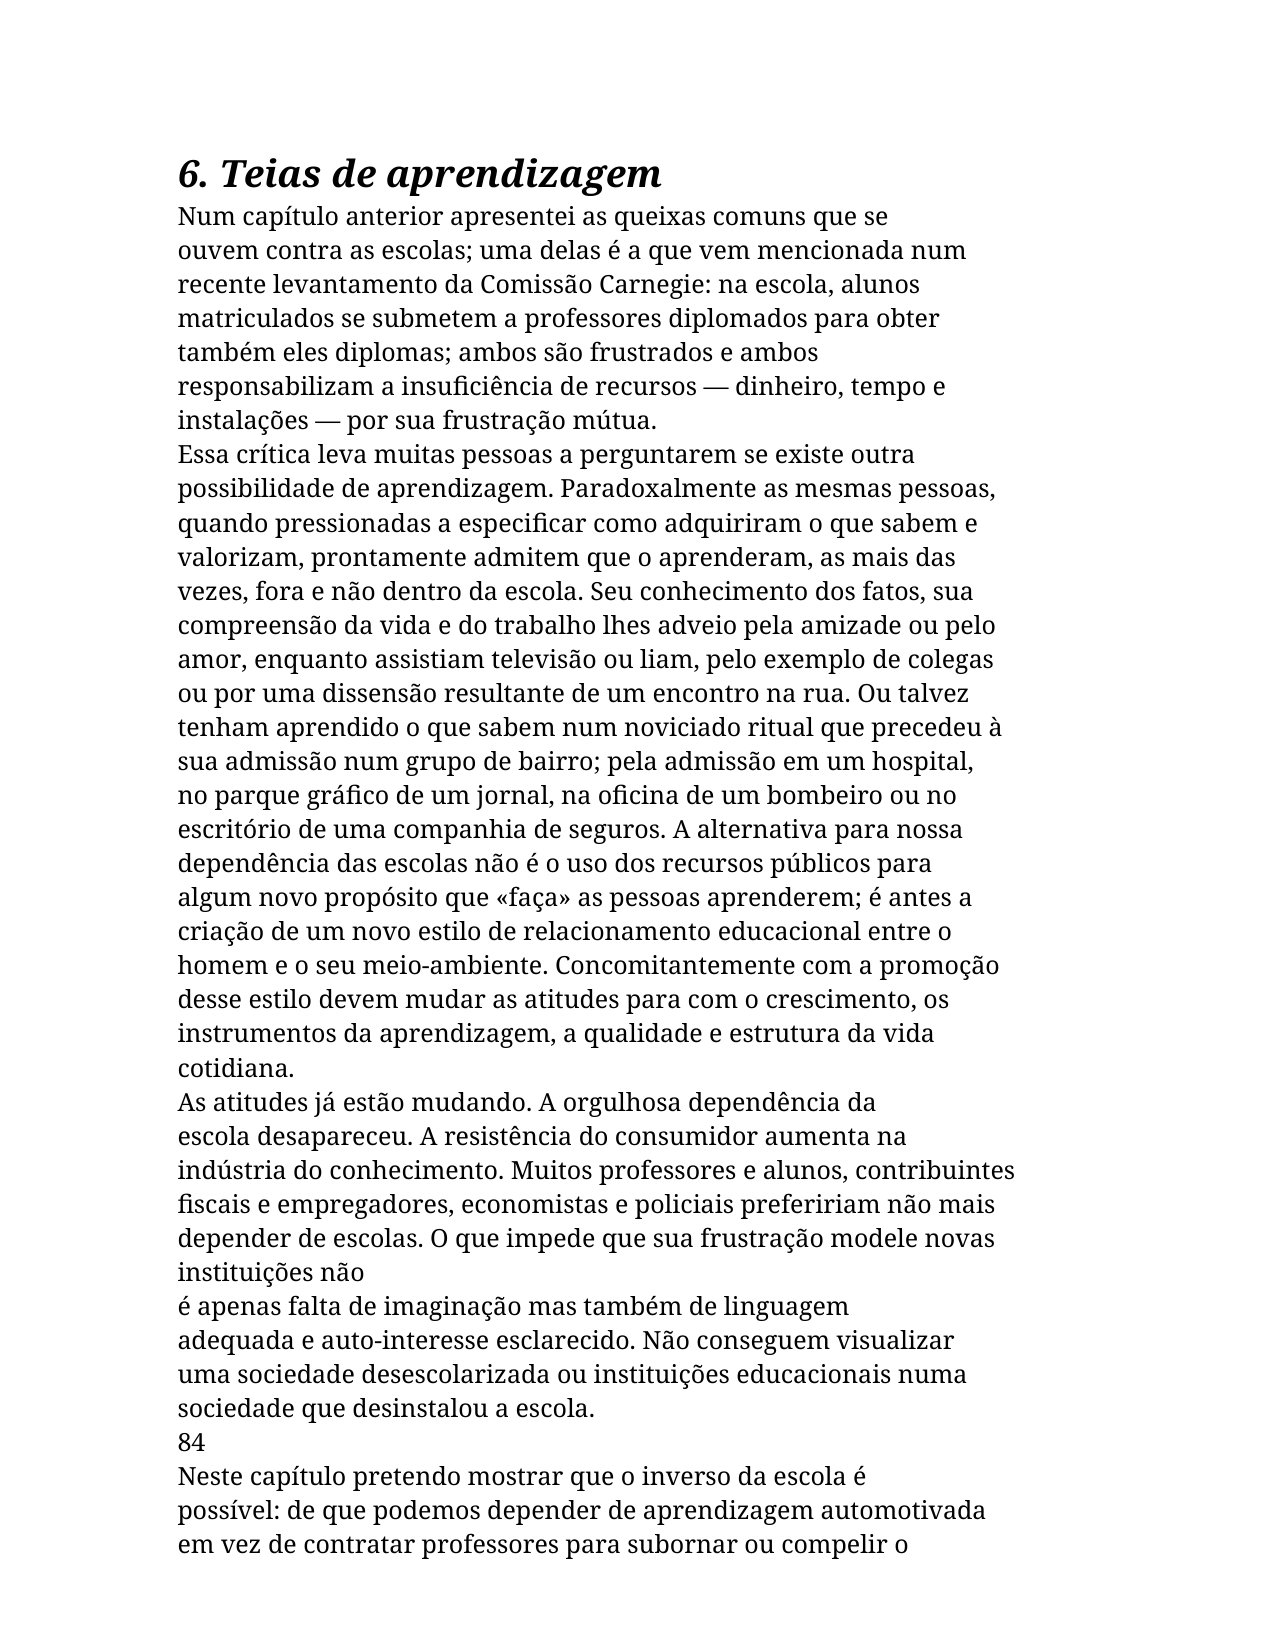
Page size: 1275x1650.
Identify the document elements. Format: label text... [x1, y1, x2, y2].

text amor, enquanto assistiam televisão ou liam, pelo exemplo de colegas [177, 641, 1098, 676]
text também eles diplomas; ambos são frustrados e ambos [177, 335, 1098, 369]
text escola desapareceu. A resistência do consumidor aumenta na [177, 1118, 1098, 1152]
text Neste capítulo pretendo mostrar que o inverso da escola é [177, 1459, 1098, 1493]
text uma sociedade desescolarizada ou instituições educacionais numa [177, 1357, 1098, 1391]
text matriculados se submetem a professores diplomados para obter [177, 301, 1098, 335]
text ou por uma dissensão resultante de um encontro na rua. Ou talvez [177, 676, 1098, 709]
text 84 [177, 1425, 1098, 1459]
text recente levantamento da Comissão Carnegie: na escola, alunos [177, 267, 1098, 301]
text cotidiana. [177, 1050, 1098, 1084]
text sociedade que desinstalou a escola. [177, 1391, 1098, 1425]
text instalações — por sua frustração mútua. [177, 403, 1098, 437]
text quando pressionadas a especificar como adquiriram o que sabem e [177, 505, 1098, 539]
text instrumentos da aprendizagem, a qualidade e estrutura da vida [177, 1016, 1098, 1050]
text As atitudes já estão mudando. A orgulhosa dependência da [177, 1084, 1098, 1118]
text possibilidade de aprendizagem. Paradoxalmente as mesmas pessoas, [177, 471, 1098, 505]
text 6. Teias de aprendizagem [177, 148, 1098, 199]
text escritório de uma companhia de seguros. A alternativa para nossa [177, 812, 1098, 846]
text adequada e auto-interesse esclarecido. Não conseguem visualizar [177, 1323, 1098, 1357]
text no parque gráfico de um jornal, na oficina de um bombeiro ou no [177, 778, 1098, 812]
text depender de escolas. O que impede que sua frustração modele novas [177, 1221, 1098, 1254]
text valorizam, prontamente admitem que o aprenderam, as mais das [177, 539, 1098, 573]
text compreensão da vida e do trabalho lhes adveio pela amizade ou pelo [177, 607, 1098, 641]
text possível: de que podemos depender de aprendizagem automotivada [177, 1493, 1098, 1527]
text criação de um novo estilo de relacionamento educacional entre o [177, 914, 1098, 948]
text em vez de contratar professores para subornar ou compelir o [177, 1527, 1098, 1561]
text indústria do conhecimento. Muitos professores e alunos, contribuintes [177, 1152, 1098, 1186]
text Num capítulo anterior apresentei as queixas comuns que se [177, 199, 1098, 233]
text Essa crítica leva muitas pessoas a perguntarem se existe outra [177, 437, 1098, 471]
text fiscais e empregadores, economistas e policiais prefeririam não mais [177, 1186, 1098, 1221]
text ouvem contra as escolas; uma delas é a que vem mencionada num [177, 233, 1098, 267]
text algum novo propósito que «faça» as pessoas aprenderem; é antes a [177, 880, 1098, 914]
text é apenas falta de imaginação mas também de linguagem [177, 1289, 1098, 1323]
text vezes, fora e não dentro da escola. Seu conhecimento dos fatos, sua [177, 573, 1098, 607]
text instituições não [177, 1254, 1098, 1289]
text responsabilizam a insuficiência de recursos — dinheiro, tempo e [177, 369, 1098, 403]
text dependência das escolas não é o uso dos recursos públicos para [177, 846, 1098, 880]
text sua admissão num grupo de bairro; pela admissão em um hospital, [177, 744, 1098, 778]
text homem e o seu meio-ambiente. Concomitantemente com a promoção [177, 948, 1098, 982]
text desse estilo devem mudar as atitudes para com o crescimento, os [177, 982, 1098, 1016]
text tenham aprendido o que sabem num noviciado ritual que precedeu à [177, 709, 1098, 744]
